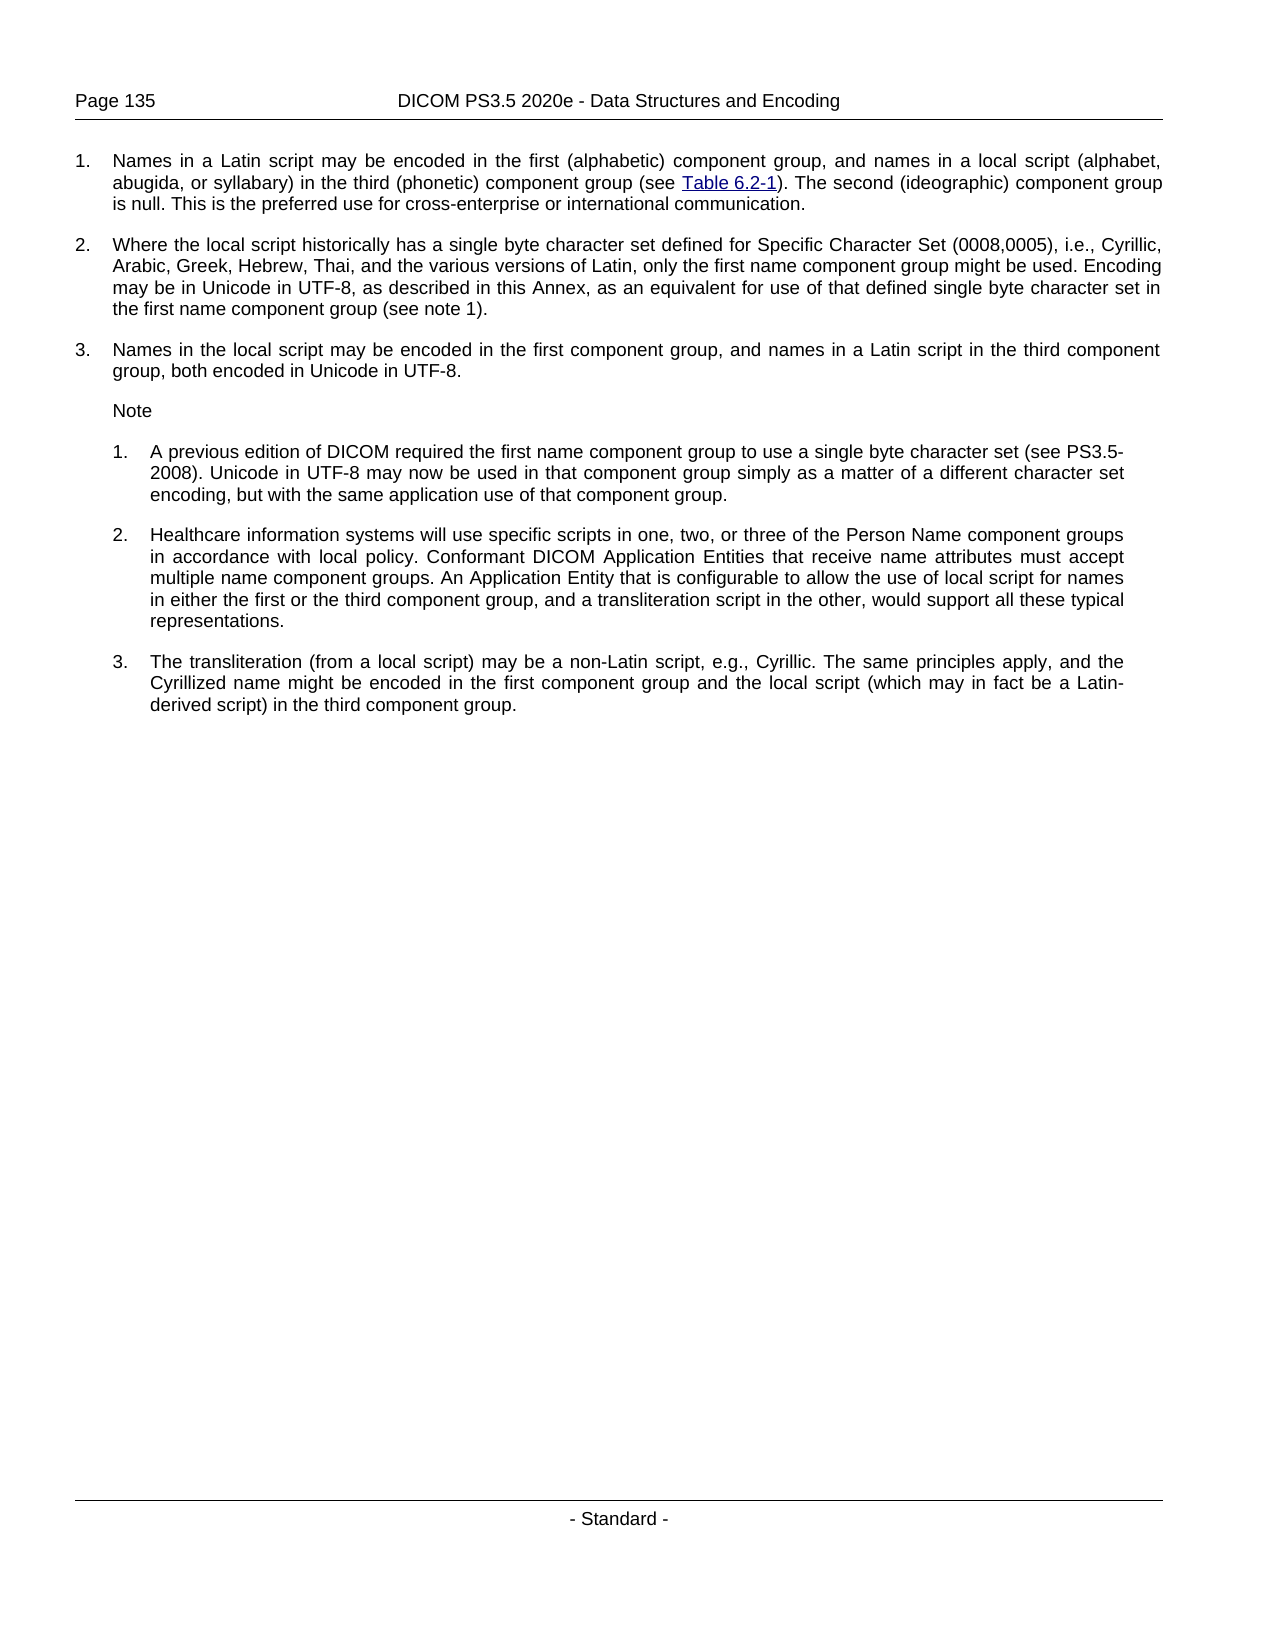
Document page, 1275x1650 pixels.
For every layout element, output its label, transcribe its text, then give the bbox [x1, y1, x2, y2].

text 1. Names in a Latin script may be encoded in the first (alphabetic) component group, and names in a local script (alphabet, abugida, or syllabary) in the third (phonetic) component group (see Table 6.2-1). The second (ideographic) component group is null. This is the preferred use for cross-enterprise or international communication. [75, 150, 1162, 215]
text 2. Healthcare information systems will use specific scripts in one, two, or three of the Person Name component groups in accordance with local policy. Conformant DICOM Application Entities that receive name attributes must accept multiple name component groups. An Application Entity that is configurable to allow the use of local script for names in either the first or the third component group, and a transliteration script in the other, would support all these typical representations. [112, 524, 1125, 632]
text 1. A previous edition of DICOM required the first name component group to use a single byte character set (see PS3.5-2008). Unicode in UTF-8 may now be used in that component group simply as a matter of a different character set encoding, but with the same application use of that component group. [112, 441, 1125, 505]
text Note [112, 400, 1125, 422]
text 3. The transliteration (from a local script) may be a non-Latin script, e.g., Cyrillic. The same principles apply, and the Cyrillized name might be encoded in the first component group and the local script (which may in fact be a Latin-derived script) in the third component group. [112, 651, 1125, 715]
text 2. Where the local script historically has a single byte character set defined for Specific Character Set (0008,0005), i.e., Cyrillic, Arabic, Greek, Hebrew, Thai, and the various versions of Latin, only the first name component group might be used. Encoding may be in Unicode in UTF-8, as described in this Annex, as an equivalent for use of that defined single byte character set in the first name component group (see note 1). [75, 233, 1162, 320]
text 3. Names in the local script may be encoded in the first component group, and names in a Latin script in the third component group, both encoded in Unicode in UTF-8. [75, 338, 1162, 382]
